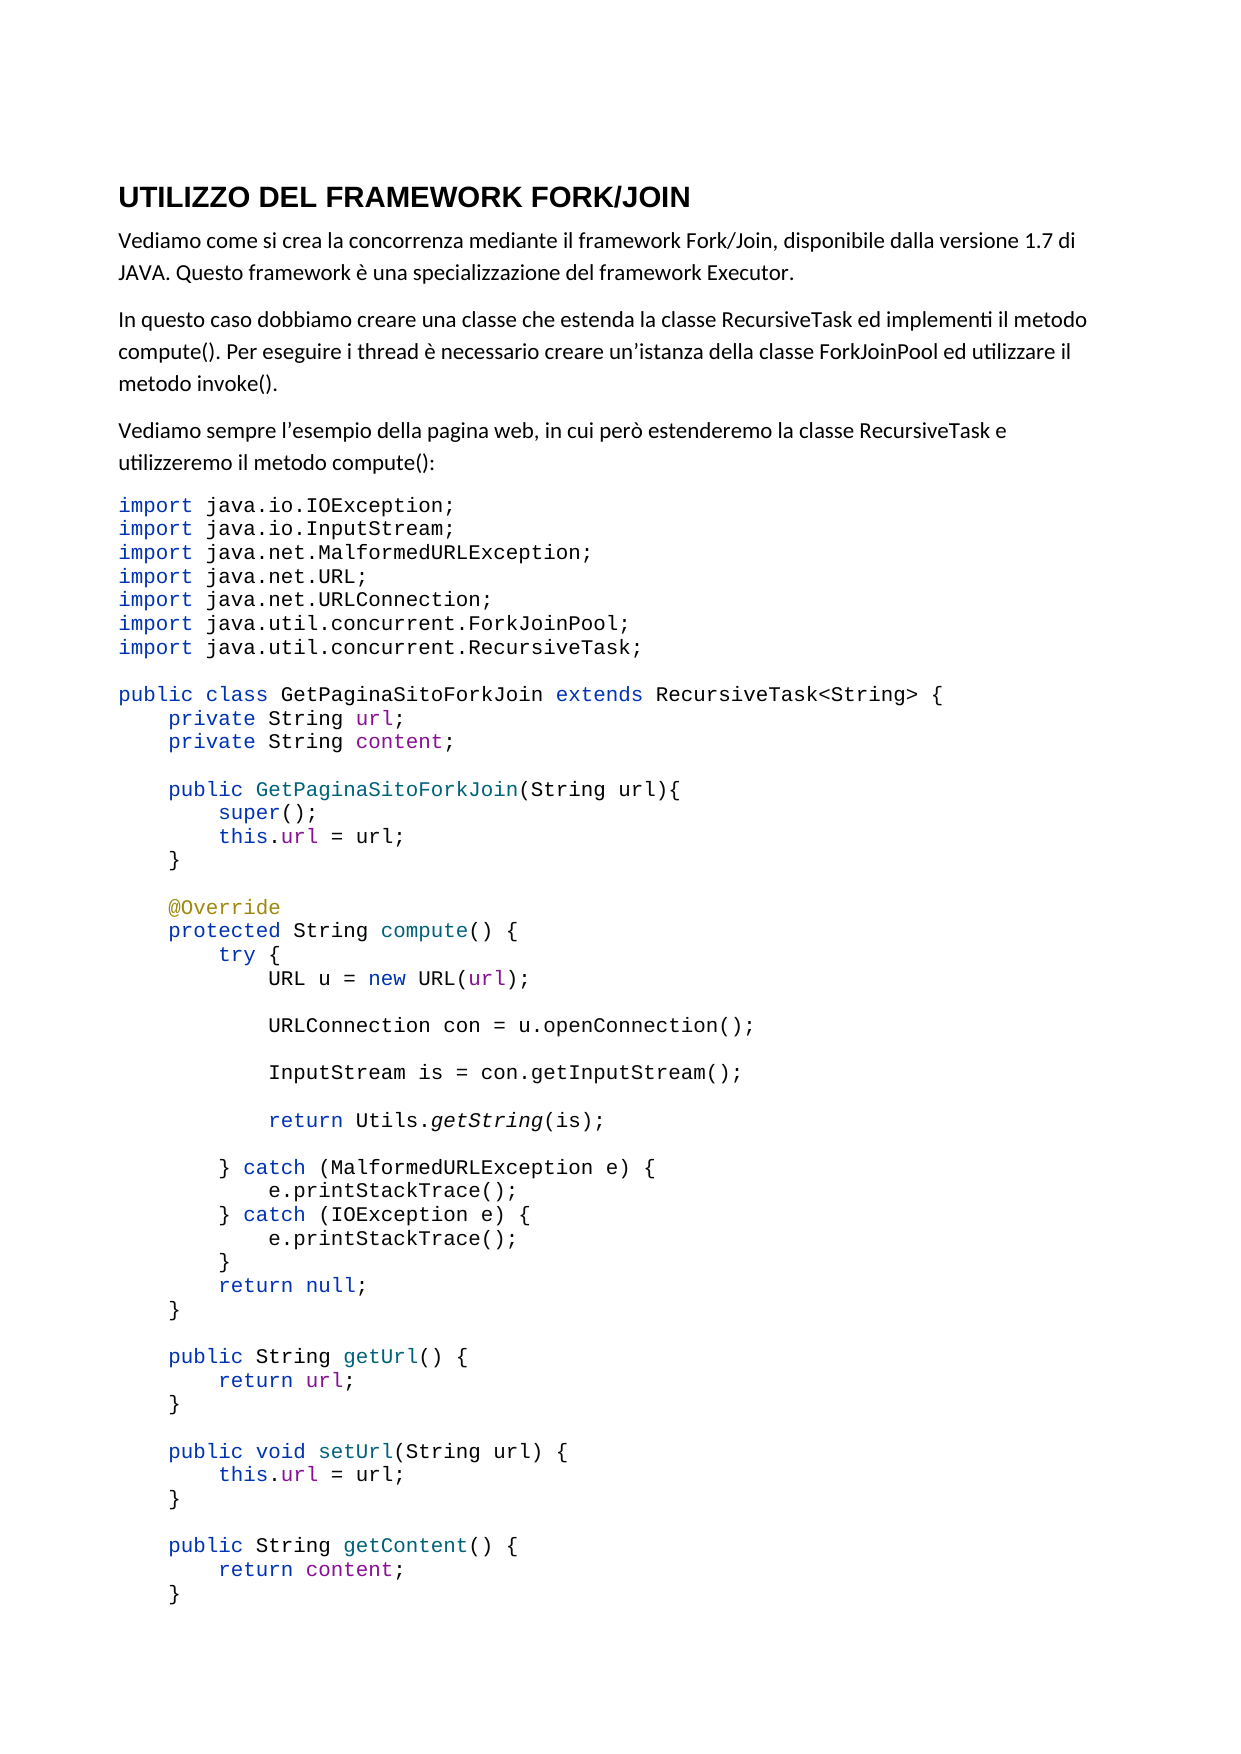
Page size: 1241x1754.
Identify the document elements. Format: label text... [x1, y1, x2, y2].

text Vediamo sempre l’esempio della pagina web, in cui però estenderemo la classe RecursiveTask e utilizzeremo il metodo compute(): [118, 416, 1122, 476]
text In questo caso dobbiamo creare una classe che estenda la classe RecursiveTask ed implementi il metodo compute(). Per eseguire i thread è necessario creare un’istanza della classe ForkJoinPool ed utilizzare il metodo invoke(). [118, 305, 1122, 397]
text Vediamo come si crea la concorrenza mediante il framework Fork/Join, disponibile dalla versione 1.7 di JAVA. Questo framework è una specializzazione del framework Executor. [118, 226, 1122, 286]
subtitle UTILIZZO DEL FRAMEWORK FORK/JOIN [118, 179, 1122, 213]
text import java.io.IOException; import java.io.InputStream; import java.net.MalformedURLException; import java.net.URL; import java.net.URLConnection; import java.util.concurrent.ForkJoinPool; import java.util.concurrent.RecursiveTask; public class GetPaginaSitoForkJoin extends RecursiveTask<String> { private String url; private String content; public GetPaginaSitoForkJoin(String url){ super(); this.url = url; } @Override protected String compute() { try { URL u = new URL(url); URLConnection con = u.openConnection(); InputStream is = con.getInputStream(); return Utils.getString(is); } catch (MalformedURLException e) { e.printStackTrace(); } catch (IOException e) { e.printStackTrace(); } return null; } public String getUrl() { return url; } public void setUrl(String url) { this.url = url; } public String getContent() { return content; } [118, 495, 1122, 1630]
